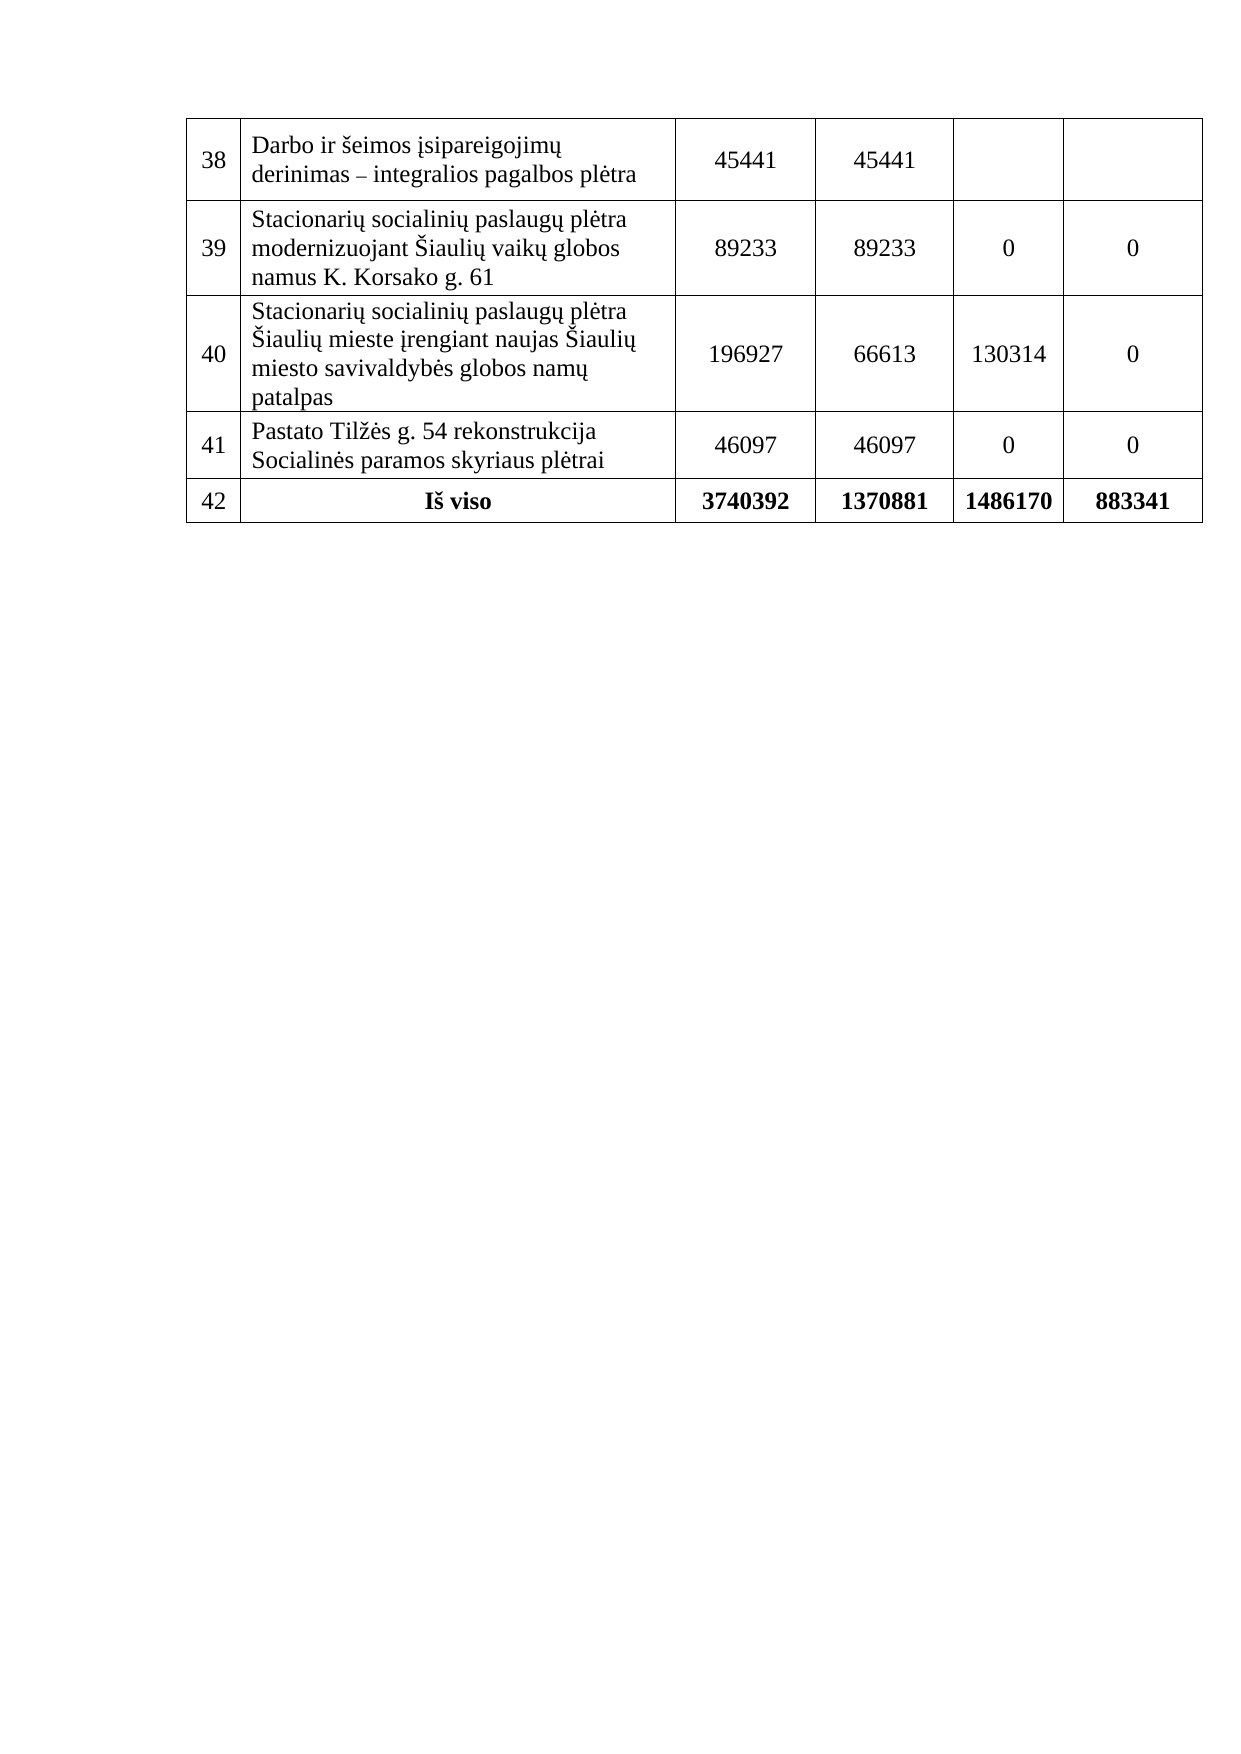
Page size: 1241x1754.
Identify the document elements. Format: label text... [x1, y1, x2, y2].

table_cell 3740392 [676, 479, 815, 522]
table_cell Stacionarių socialinių paslaugų plėtra modernizuojant Šiaulių vaikų globos namus K. Korsako g. 61 [241, 201, 675, 295]
table_cell 883341 [1064, 479, 1202, 522]
table_cell Iš viso [241, 479, 675, 522]
table_cell 38 [187, 119, 240, 199]
table_cell 0 [1064, 201, 1202, 295]
table_cell 89233 [676, 201, 815, 295]
table_cell 40 [187, 296, 240, 411]
table_cell Pastato Tilžės g. 54 rekonstrukcija Socialinės paramos skyriaus plėtrai [241, 412, 675, 478]
table_cell 46097 [676, 412, 815, 478]
table_cell 1486170 [954, 479, 1063, 522]
table_cell 45441 [816, 119, 953, 199]
table_cell Stacionarių socialinių paslaugų plėtra Šiaulių mieste įrengiant naujas Šiaulių miesto savivaldybės globos namų patalpas [241, 296, 675, 411]
table_cell [954, 119, 1063, 199]
table_cell 89233 [816, 201, 953, 295]
table_cell 130314 [954, 296, 1063, 411]
table_cell 41 [187, 412, 240, 478]
table_cell Darbo ir šeimos įsipareigojimų derinimas – integralios pagalbos plėtra [241, 119, 675, 199]
table_cell 1370881 [816, 479, 953, 522]
table_cell 0 [1064, 412, 1202, 478]
table_cell 66613 [816, 296, 953, 411]
table_cell 46097 [816, 412, 953, 478]
table_cell [1064, 119, 1202, 199]
table_cell 42 [187, 479, 240, 522]
table_cell 0 [1064, 296, 1202, 411]
table_cell 196927 [676, 296, 815, 411]
table_cell 0 [954, 412, 1063, 478]
table_cell 0 [954, 201, 1063, 295]
table_cell 39 [187, 201, 240, 295]
table_cell 45441 [676, 119, 815, 199]
